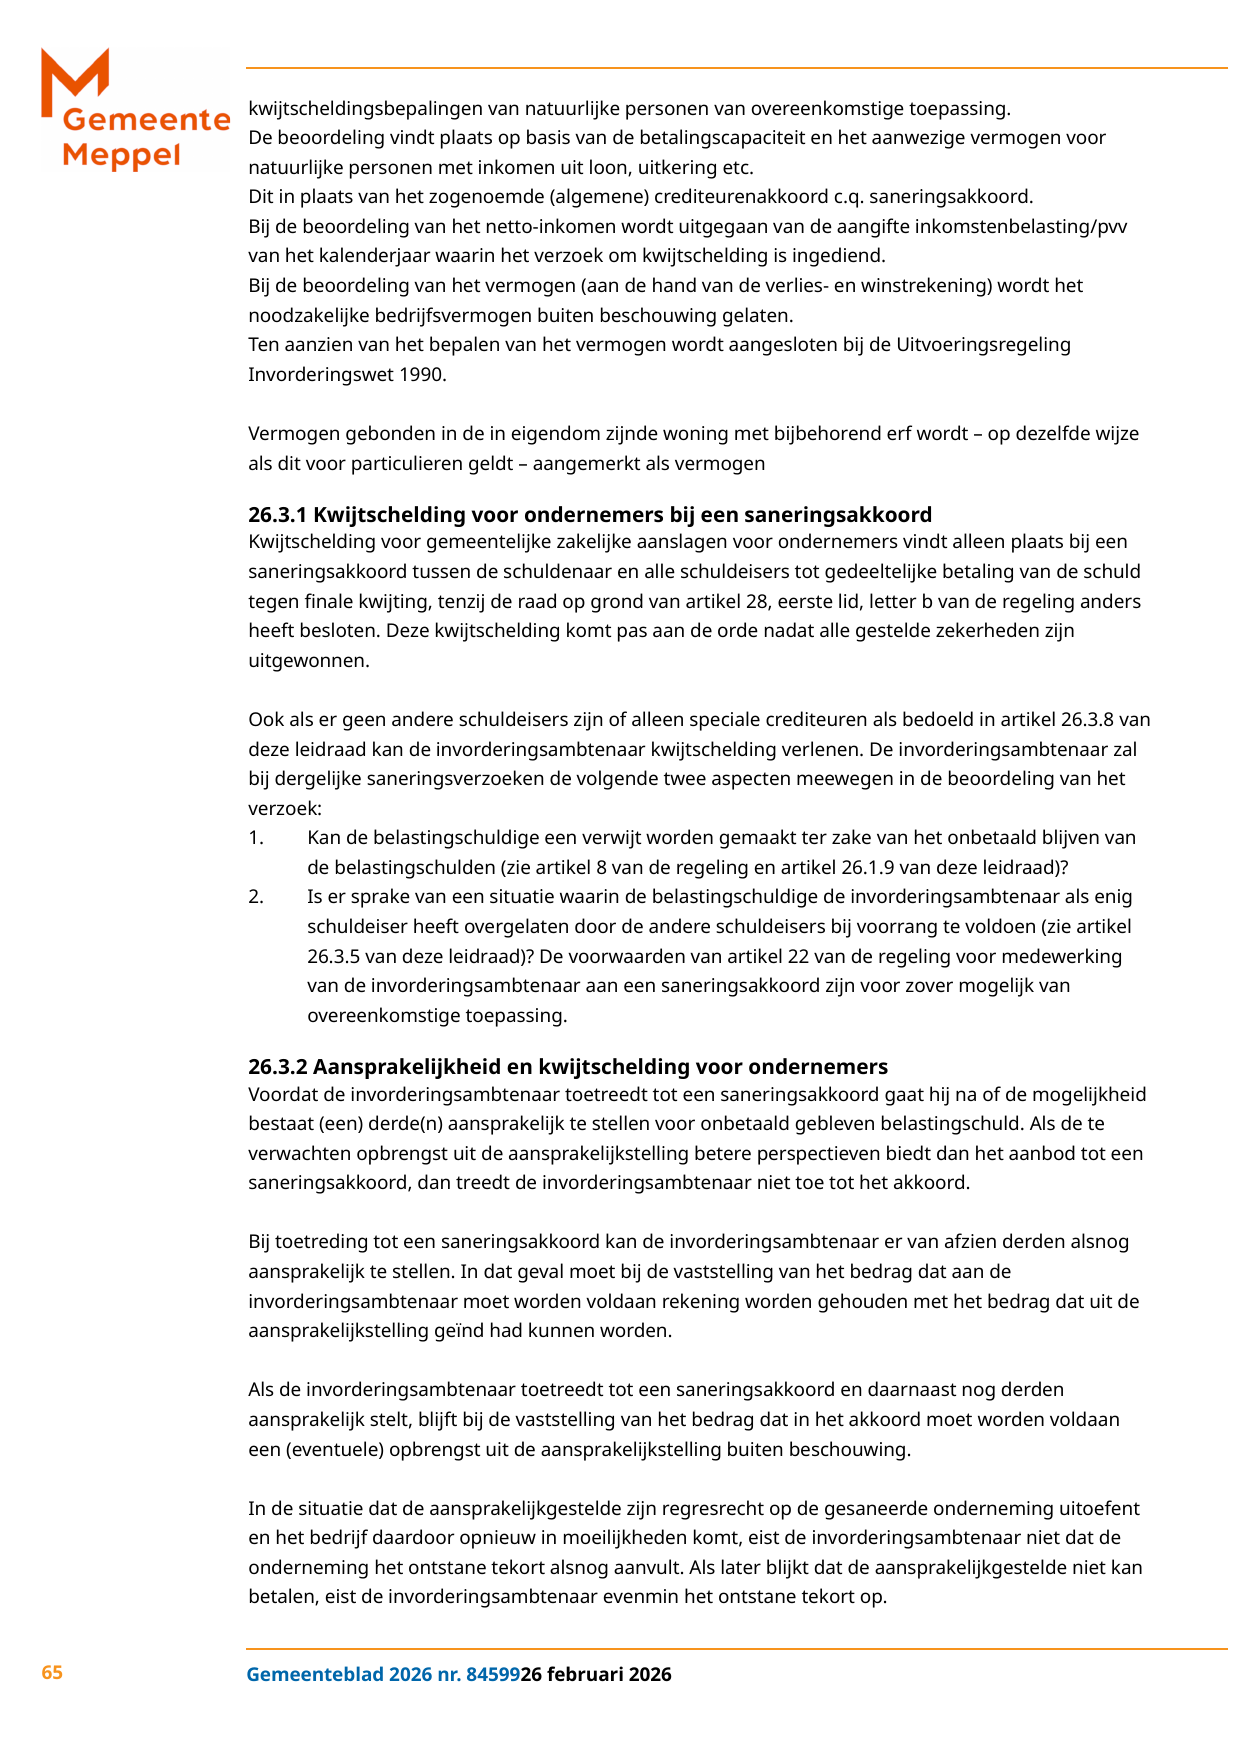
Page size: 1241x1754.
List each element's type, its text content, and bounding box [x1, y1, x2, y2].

text Bij toetreding tot een saneringsakkoord kan de invorderingsambtenaar er van afzien derden alsnog aansprakelijk te stellen. In dat geval moet bij de vaststelling van het bedrag dat aan de invorderingsambtenaar moet worden voldaan rekening worden gehouden met het bedrag dat uit de aansprakelijkstelling geïnd had kunnen worden. [248, 1229, 1152, 1343]
list Kan de belastingschuldige een verwijt worden gemaakt ter zake van het onbetaald blijven van de belastingschulden (zie artikel 8 van de regeling en artikel 26.1.9 van deze leidraad)? [248, 824, 1152, 880]
text Dit in plaats van het zogenoemde (algemene) crediteurenakkoord c.q. saneringsakkoord. [248, 183, 1152, 209]
text Vermogen gebonden in de in eigendom zijnde woning met bijbehorend erf wordt – op dezelfde wijze als dit voor particulieren geldt – aangemerkt als vermogen [248, 420, 1152, 476]
text Ook als er geen andere schuldeisers zijn of alleen speciale crediteuren als bedoeld in artikel 26.3.8 van deze leidraad kan de invorderingsambtenaar kwijtschelding verlenen. De invorderingsambtenaar zal bij dergelijke saneringsverzoeken de volgende twee aspecten meewegen in de beoordeling van het verzoek: [248, 706, 1152, 821]
text kwijtscheldingsbepalingen van natuurlijke personen van overeenkomstige toepassing. [248, 95, 1152, 121]
text Voordat de invorderingsambtenaar toetreedt tot een saneringsakkoord gaat hij na of de mogelijkheid bestaat (een) derde(n) aansprakelijk te stellen voor onbetaald gebleven belastingschuld. Als de te verwachten opbrengst uit de aansprakelijkstelling betere perspectieven biedt dan het aanbod tot een saneringsakkoord, dan treedt de invorderingsambtenaar niet toe tot het akkoord. [248, 1081, 1152, 1195]
text 26.3.2 Aansprakelijkheid en kwijtschelding voor ondernemers [248, 1052, 1152, 1081]
text 26.3.1 Kwijtschelding voor ondernemers bij een saneringsakkoord [248, 500, 1152, 529]
text In de situatie dat de aansprakelijkgestelde zijn regresrecht op de gesaneerde onderneming uitoefent en het bedrijf daardoor opnieuw in moeilijkheden komt, eist de invorderingsambtenaar niet dat de onderneming het ontstane tekort alsnog aanvult. Als later blijkt dat de aansprakelijkgestelde niet kan betalen, eist de invorderingsambtenaar evenmin het ontstane tekort op. [248, 1495, 1152, 1609]
picture [41, 47, 231, 172]
text Bij de beoordeling van het netto-inkomen wordt uitgegaan van de aangifte inkomstenbelasting/pvv van het kalenderjaar waarin het verzoek om kwijtschelding is ingediend. [248, 213, 1152, 268]
list Is er sprake van een situatie waarin de belastingschuldige de invorderingsambtenaar als enig schuldeiser heeft overgelaten door de andere schuldeisers bij voorrang te voldoen (zie artikel 26.3.5 van deze leidraad)? De voorwaarden van artikel 22 van de regeling voor medewerking van de invorderingsambtenaar aan een saneringsakkoord zijn voor zover mogelijk van overeenkomstige toepassing. [248, 884, 1152, 1028]
text Ten aanzien van het bepalen van het vermogen wordt aangesloten bij de Uitvoeringsregeling Invorderingswet 1990. [248, 331, 1152, 387]
text De beoordeling vindt plaats op basis van de betalingscapaciteit en het aanwezige vermogen voor natuurlijke personen met inkomen uit loon, uitkering etc. [248, 124, 1152, 180]
text Bij de beoordeling van het vermogen (aan de hand van de verlies- en winstrekening) wordt het noodzakelijke bedrijfsvermogen buiten beschouwing gelaten. [248, 272, 1152, 328]
text Als de invorderingsambtenaar toetreedt tot een saneringsakkoord en daarnaast nog derden aansprakelijk stelt, blijft bij de vaststelling van het bedrag dat in het akkoord moet worden voldaan een (eventuele) opbrengst uit de aansprakelijkstelling buiten beschouwing. [248, 1377, 1152, 1462]
text Kwijtschelding voor gemeentelijke zakelijke aanslagen voor ondernemers vindt alleen plaats bij een saneringsakkoord tussen de schuldenaar en alle schuldeisers tot gedeeltelijke betaling van de schuld tegen finale kwijting, tenzij de raad op grond van artikel 28, eerste lid, letter b van de regeling anders heeft besloten. Deze kwijtschelding komt pas aan de orde nadat alle gestelde zekerheden zijn uitgewonnen. [248, 529, 1152, 673]
